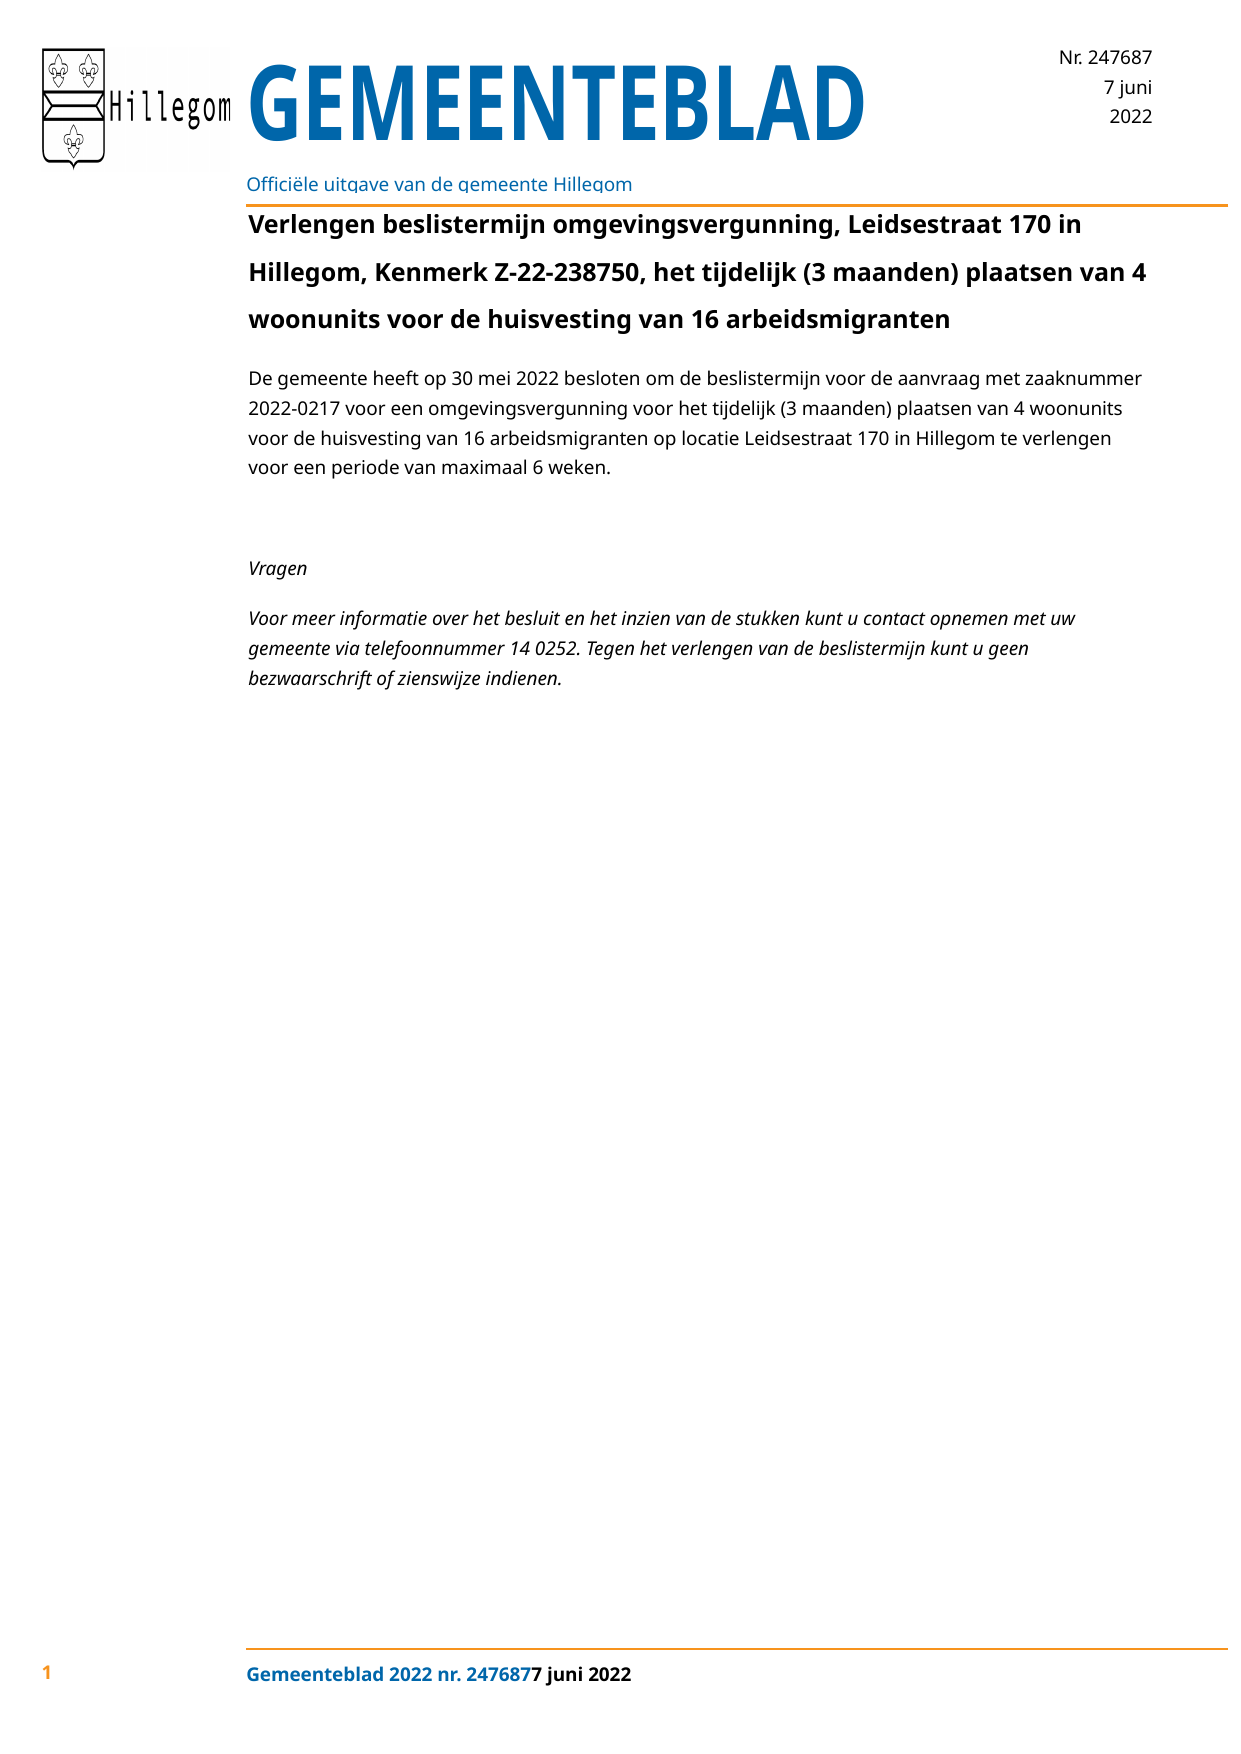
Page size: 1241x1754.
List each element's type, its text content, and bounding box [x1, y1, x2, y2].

picture [41, 47, 231, 172]
text Vragen [248, 555, 1152, 581]
text Verlengen beslistermijn omgevingsvergunning, Leidsestraat 170 in Hillegom, Kenmerk Z-22-238750, het tijdelijk (3 maanden) plaatsen van 4 woonunits voor de huisvesting van 16 arbeidsmigranten [248, 207, 1152, 336]
text De gemeente heeft op 30 mei 2022 besloten om de beslistermijn voor de aanvraag met zaaknummer 2022-0217 voor een omgevingsvergunning voor het tijdelijk (3 maanden) plaatsen van 4 woonunits voor de huisvesting van 16 arbeidsmigranten op locatie Leidsestraat 170 in Hillegom te verlengen voor een periode van maximaal 6 weken. [248, 366, 1152, 480]
text Voor meer informatie over het besluit en het inzien van de stukken kunt u contact opnemen met uw gemeente via telefoonnummer 14 0252. Tegen het verlengen van de beslistermijn kunt u geen bezwaarschrift of zienswijze indienen. [248, 606, 1152, 690]
